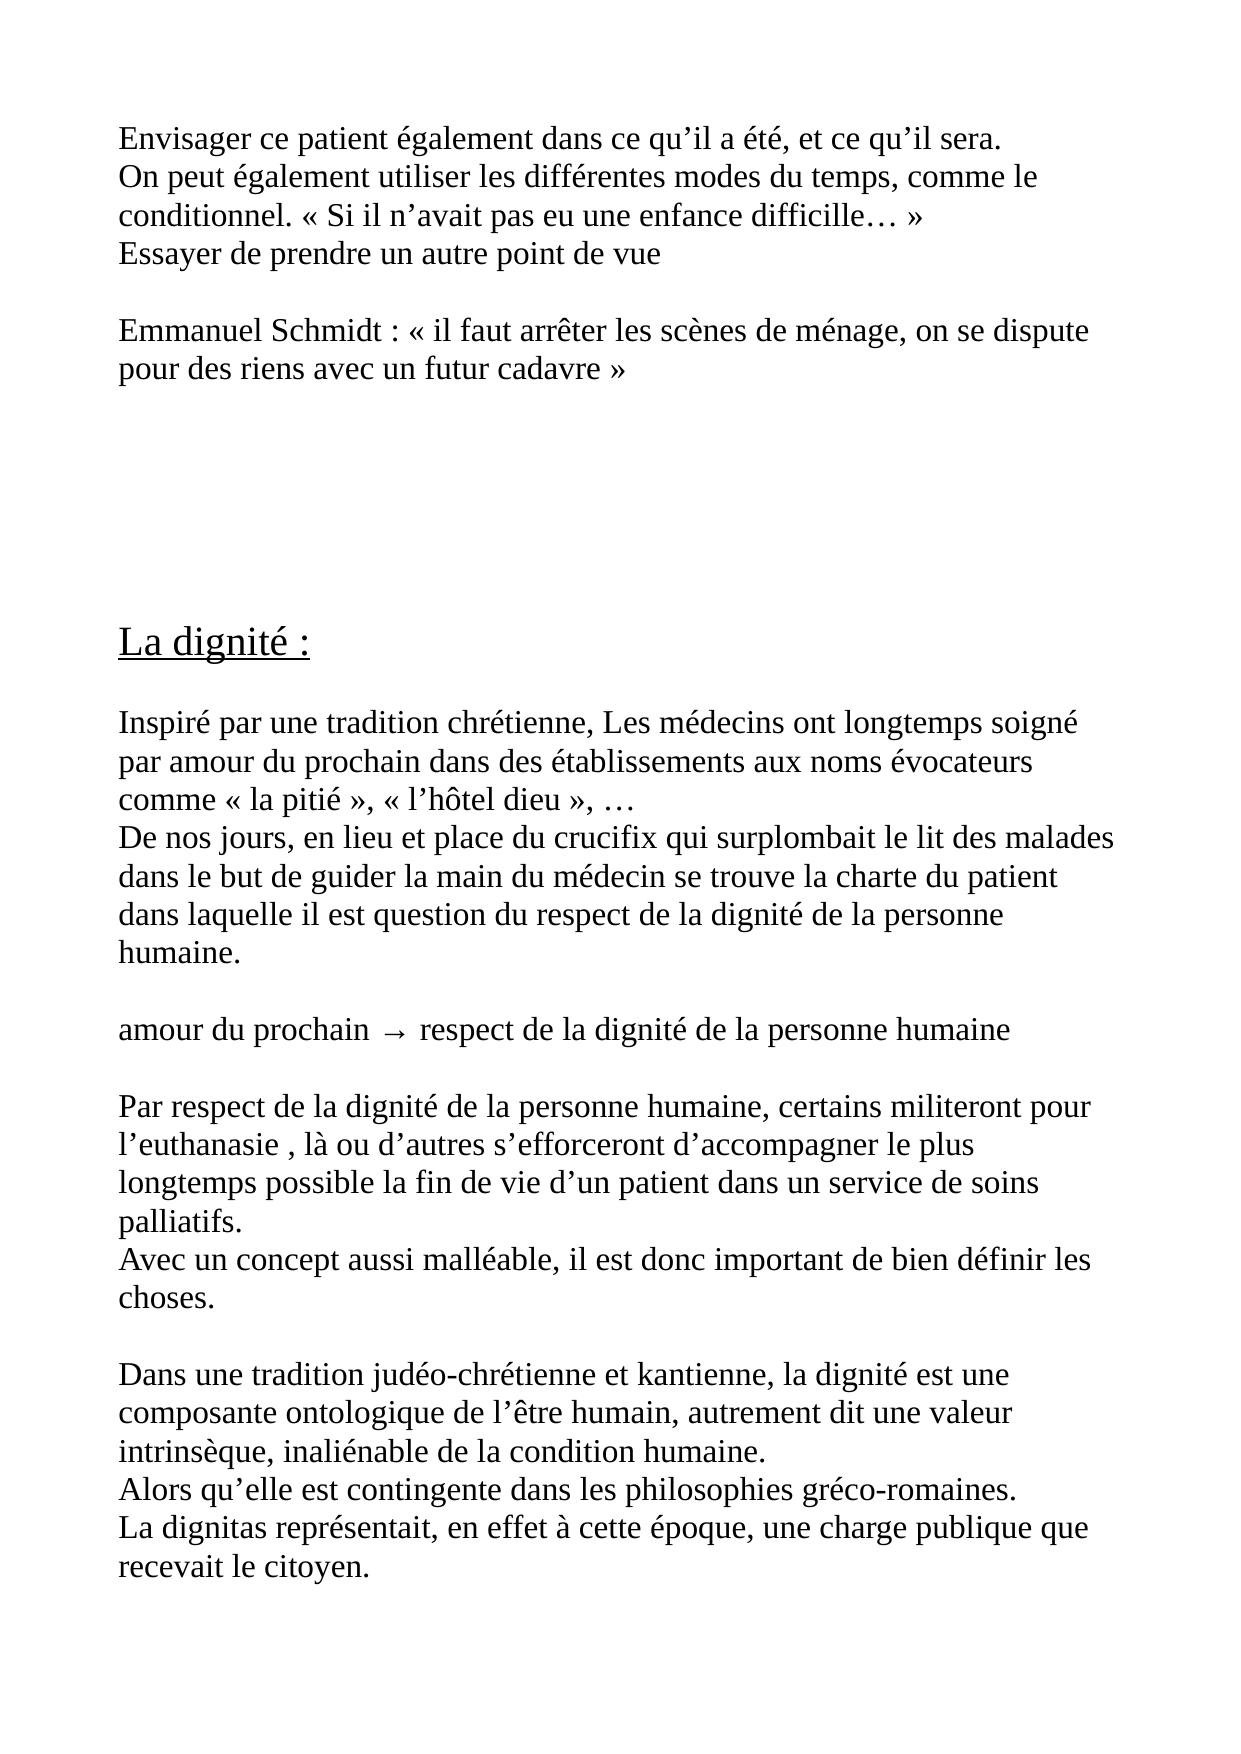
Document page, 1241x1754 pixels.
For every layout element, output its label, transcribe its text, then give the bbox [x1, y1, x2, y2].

text On peut également utiliser les différentes modes du temps, comme le conditionnel. « Si il n’avait pas eu une enfance difficille… » [118, 156, 1122, 233]
text Alors qu’elle est contingente dans les philosophies gréco-romaines. [118, 1469, 1122, 1508]
text Essayer de prendre un autre point de vue [118, 233, 1122, 271]
text Par respect de la dignité de la personne humaine, certains militeront pour l’euthanasie , là ou d’autres s’efforceront d’accompagner le plus longtemps possible la fin de vie d’un patient dans un service de soins palliatifs. [118, 1086, 1122, 1239]
text Emmanuel Schmidt : « il faut arrêter les scènes de ménage, on se dispute pour des riens avec un futur cadavre » [118, 310, 1122, 386]
text amour du prochain → respect de la dignité de la personne humaine [118, 1009, 1122, 1048]
text Dans une tradition judéo-chrétienne et kantienne, la dignité est une composante ontologique de l’être humain, autrement dit une valeur intrinsèque, inaliénable de la condition humaine. [118, 1354, 1122, 1469]
text Inspiré par une tradition chrétienne, Les médecins ont longtemps soigné par amour du prochain dans des établissements aux noms évocateurs comme « la pitié », « l’hôtel dieu », … [118, 703, 1122, 818]
text Avec un concept aussi malléable, il est donc important de bien définir les choses. [118, 1239, 1122, 1316]
text De nos jours, en lieu et place du crucifix qui surplombait le lit des malades dans le but de guider la main du médecin se trouve la charte du patient dans laquelle il est question du respect de la dignité de la personne humaine. [118, 818, 1122, 971]
text La dignité : [118, 616, 1122, 664]
text Envisager ce patient également dans ce qu’il a été, et ce qu’il sera. [118, 118, 1122, 156]
text La dignitas représentait, en effet à cette époque, une charge publique que recevait le citoyen. [118, 1508, 1122, 1584]
